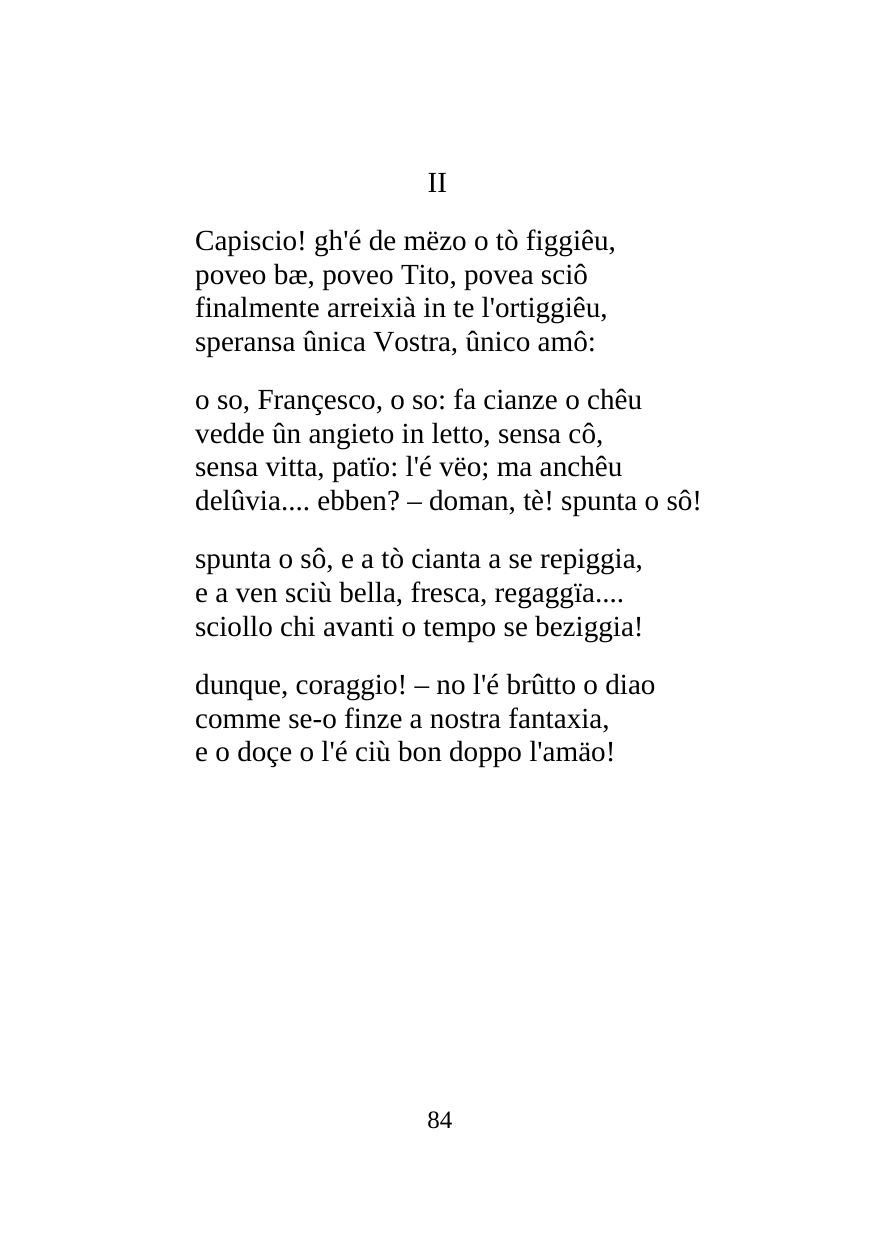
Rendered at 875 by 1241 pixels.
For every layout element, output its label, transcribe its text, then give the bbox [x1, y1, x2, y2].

text dunque, coraggio! – no l'é brûtto o diao comme se-o finze a nostra fantaxia, e o doçe o l'é ciù bon doppo l'amäo! [195, 667, 768, 768]
text o so, Françesco, o so: fa cianze o chêu vedde ûn angieto in letto, sensa cô, sensa vitta, patïo: l'é vëo; ma anchêu delûvia.... ebben? – doman, tè! spunta o sô! [195, 382, 768, 517]
text Capiscio! gh'é de mëzo o tò figgiêu, poveo bæ, poveo Tito, povea sciô finalmente arreixià in te l'ortiggiêu, speransa ûnica Vostra, ûnico amô: [195, 223, 768, 357]
text spunta o sô, e a tò cianta a se repiggia, e a ven sciù bella, fresca, regaggïa.... sciollo chi avanti o tempo se beziggia! [195, 542, 768, 642]
subtitle II [106, 165, 768, 198]
